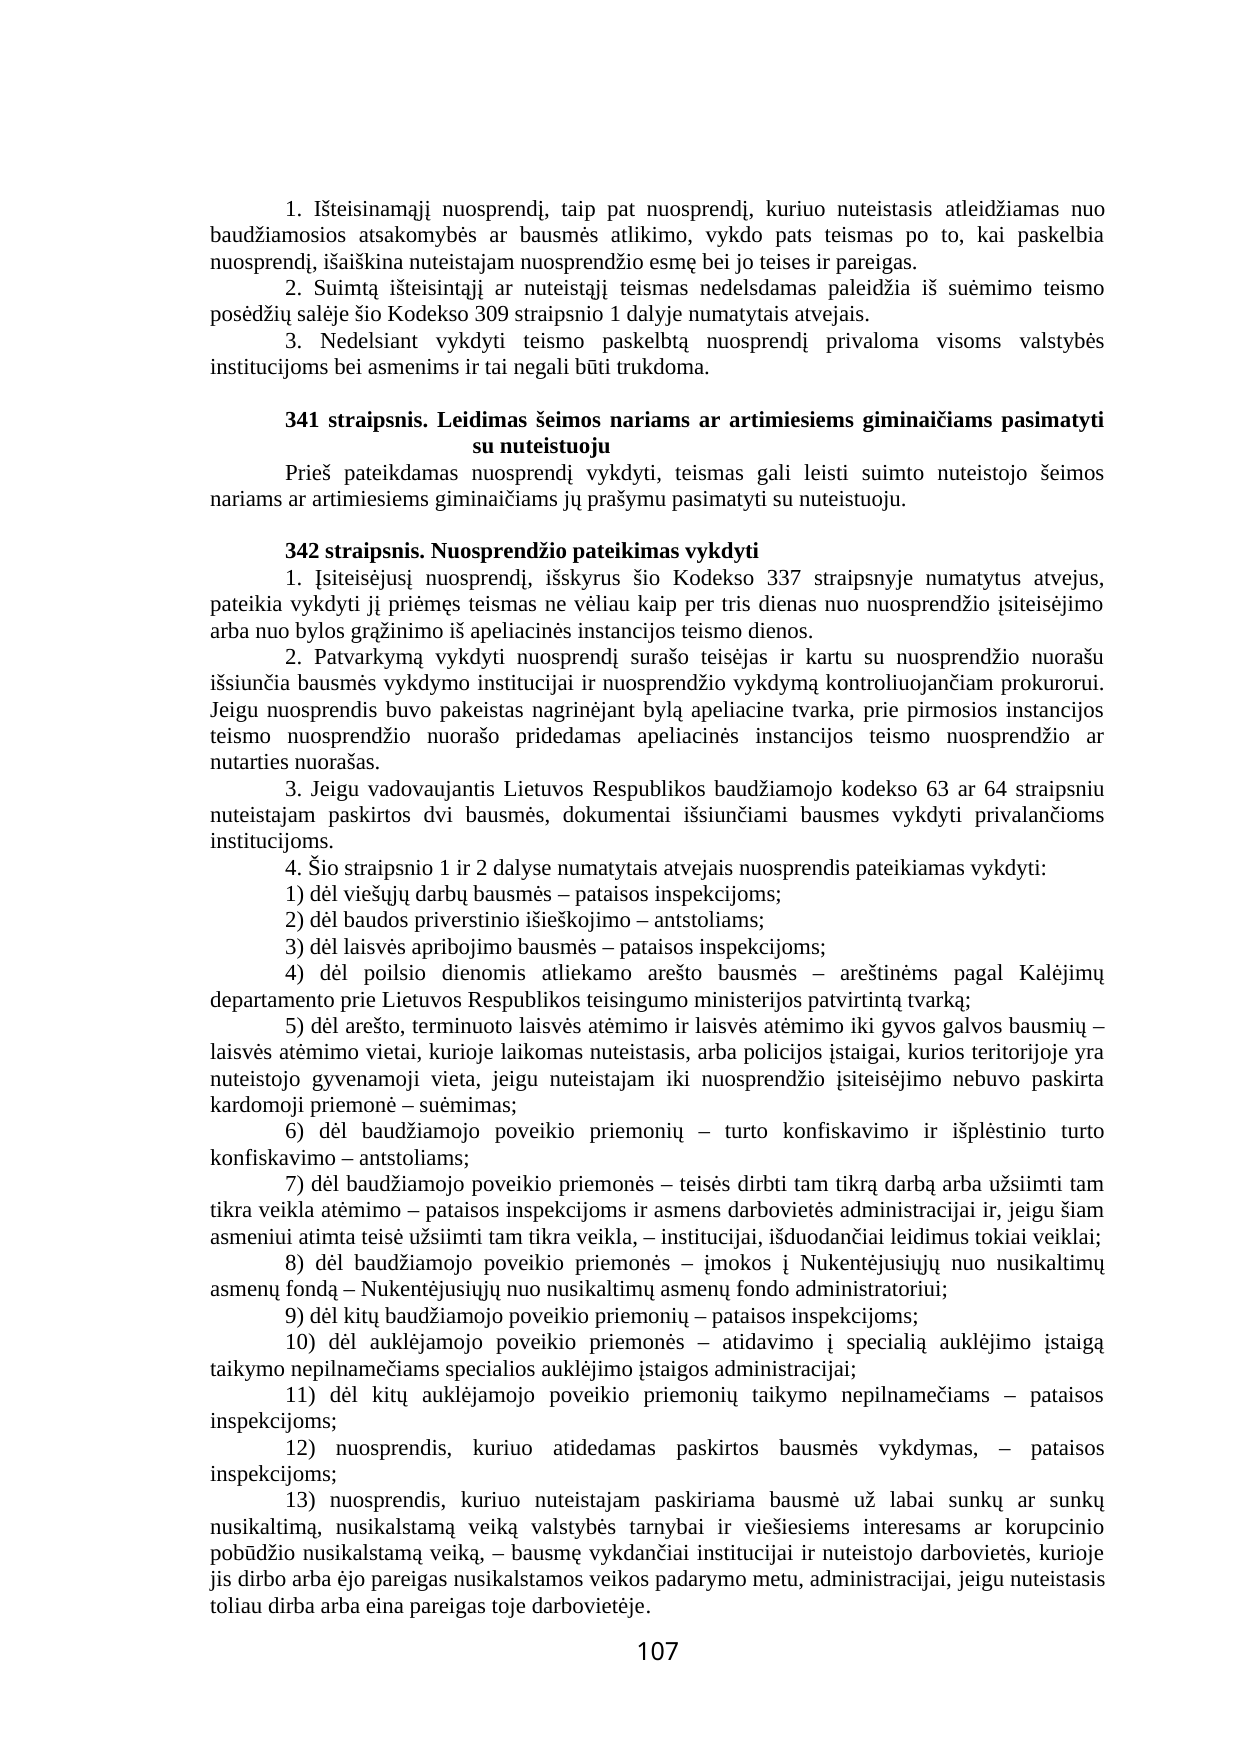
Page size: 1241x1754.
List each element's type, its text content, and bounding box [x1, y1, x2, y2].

text 2. Patvarkymą vykdyti nuosprendį surašo teisėjas ir kartu su nuosprendžio nuorašu išsiunčia bausmės vykdymo institucijai ir nuosprendžio vykdymą kontroliuojančiam prokurorui. Jeigu nuosprendis buvo pakeistas nagrinėjant bylą apeliacine tvarka, prie pirmosios instancijos teismo nuosprendžio nuorašo pridedamas apeliacinės instancijos teismo nuosprendžio ar nutarties nuorašas. [210, 643, 1106, 775]
text 4) dėl poilsio dienomis atliekamo arešto bausmės – areštinėms pagal Kalėjimų departamento prie Lietuvos Respublikos teisingumo ministerijos patvirtintą tvarką; [210, 959, 1106, 1012]
text 11) dėl kitų auklėjamojo poveikio priemonių taikymo nepilnamečiams – pataisos inspekcijoms; [210, 1381, 1106, 1434]
text 2) dėl baudos priverstinio išieškojimo – antstoliams; [210, 907, 1106, 933]
text 341 straipsnis. Leidimas šeimos nariams ar artimiesiems giminaičiams pasimatyti su nuteistuoju [285, 406, 1106, 458]
text 10) dėl auklėjamojo poveikio priemonės – atidavimo į specialią auklėjimo įstaigą taikymo nepilnamečiams specialios auklėjimo įstaigos administracijai; [210, 1328, 1106, 1381]
text 7) dėl baudžiamojo poveikio priemonės – teisės dirbti tam tikrą darbą arba užsiimti tam tikra veikla atėmimo – pataisos inspekcijoms ir asmens darbovietės administracijai ir, jeigu šiam asmeniui atimta teisė užsiimti tam tikra veikla, – institucijai, išduodančiai leidimus tokiai veiklai; [210, 1170, 1106, 1249]
text 3. Nedelsiant vykdyti teismo paskelbtą nuosprendį privaloma visoms valstybės institucijoms bei asmenims ir tai negali būti trukdoma. [210, 327, 1106, 379]
text 6) dėl baudžiamojo poveikio priemonių – turto konfiskavimo ir išplėstinio turto konfiskavimo – antstoliams; [210, 1117, 1106, 1170]
text 1. Įsiteisėjusį nuosprendį, išskyrus šio Kodekso 337 straipsnyje numatytus atvejus, pateikia vykdyti jį priėmęs teismas ne vėliau kaip per tris dienas nuo nuosprendžio įsiteisėjimo arba nuo bylos grąžinimo iš apeliacinės instancijos teismo dienos. [210, 564, 1106, 643]
text 3. Jeigu vadovaujantis Lietuvos Respublikos baudžiamojo kodekso 63 ar 64 straipsniu nuteistajam paskirtos dvi bausmės, dokumentai išsiunčiami bausmes vykdyti privalančioms institucijoms. [210, 775, 1106, 854]
text 13) nuosprendis, kuriuo nuteistajam paskiriama bausmė už labai sunkų ar sunkų nusikaltimą, nusikalstamą veiką valstybės tarnybai ir viešiesiems interesams ar korupcinio pobūdžio nusikalstamą veiką, – bausmę vykdančiai institucijai ir nuteistojo darbovietės, kurioje jis dirbo arba ėjo pareigas nusikalstamos veikos padarymo metu, administracijai, jeigu nuteistasis toliau dirba arba eina pareigas toje darbovietėje. [210, 1486, 1106, 1618]
text 9) dėl kitų baudžiamojo poveikio priemonių – pataisos inspekcijoms; [210, 1302, 1106, 1328]
text 3) dėl laisvės apribojimo bausmės – pataisos inspekcijoms; [210, 933, 1106, 959]
text 12) nuosprendis, kuriuo atidedamas paskirtos bausmės vykdymas, – pataisos inspekcijoms; [210, 1434, 1106, 1486]
text 4. Šio straipsnio 1 ir 2 dalyse numatytais atvejais nuosprendis pateikiamas vykdyti: [210, 854, 1106, 880]
text 8) dėl baudžiamojo poveikio priemonės – įmokos į Nukentėjusiųjų nuo nusikaltimų asmenų fondą – Nukentėjusiųjų nuo nusikaltimų asmenų fondo administratoriui; [210, 1249, 1106, 1302]
text Prieš pateikdamas nuosprendį vykdyti, teismas gali leisti suimto nuteistojo šeimos nariams ar artimiesiems giminaičiams jų prašymu pasimatyti su nuteistuoju. [210, 458, 1106, 511]
text 2. Suimtą išteisintąjį ar nuteistąjį teismas nedelsdamas paleidžia iš suėmimo teismo posėdžių salėje šio Kodekso 309 straipsnio 1 dalyje numatytais atvejais. [210, 274, 1106, 327]
text 1. Išteisinamąjį nuosprendį, taip pat nuosprendį, kuriuo nuteistasis atleidžiamas nuo baudžiamosios atsakomybės ar bausmės atlikimo, vykdo pats teismas po to, kai paskelbia nuosprendį, išaiškina nuteistajam nuosprendžio esmę bei jo teises ir pareigas. [210, 195, 1106, 274]
text 1) dėl viešųjų darbų bausmės – pataisos inspekcijoms; [210, 880, 1106, 907]
text 342 straipsnis. Nuosprendžio pateikimas vykdyti [210, 538, 1106, 564]
text 5) dėl arešto, terminuoto laisvės atėmimo ir laisvės atėmimo iki gyvos galvos bausmių – laisvės atėmimo vietai, kurioje laikomas nuteistasis, arba policijos įstaigai, kurios teritorijoje yra nuteistojo gyvenamoji vieta, jeigu nuteistajam iki nuosprendžio įsiteisėjimo nebuvo paskirta kardomoji priemonė – suėmimas; [210, 1012, 1106, 1117]
